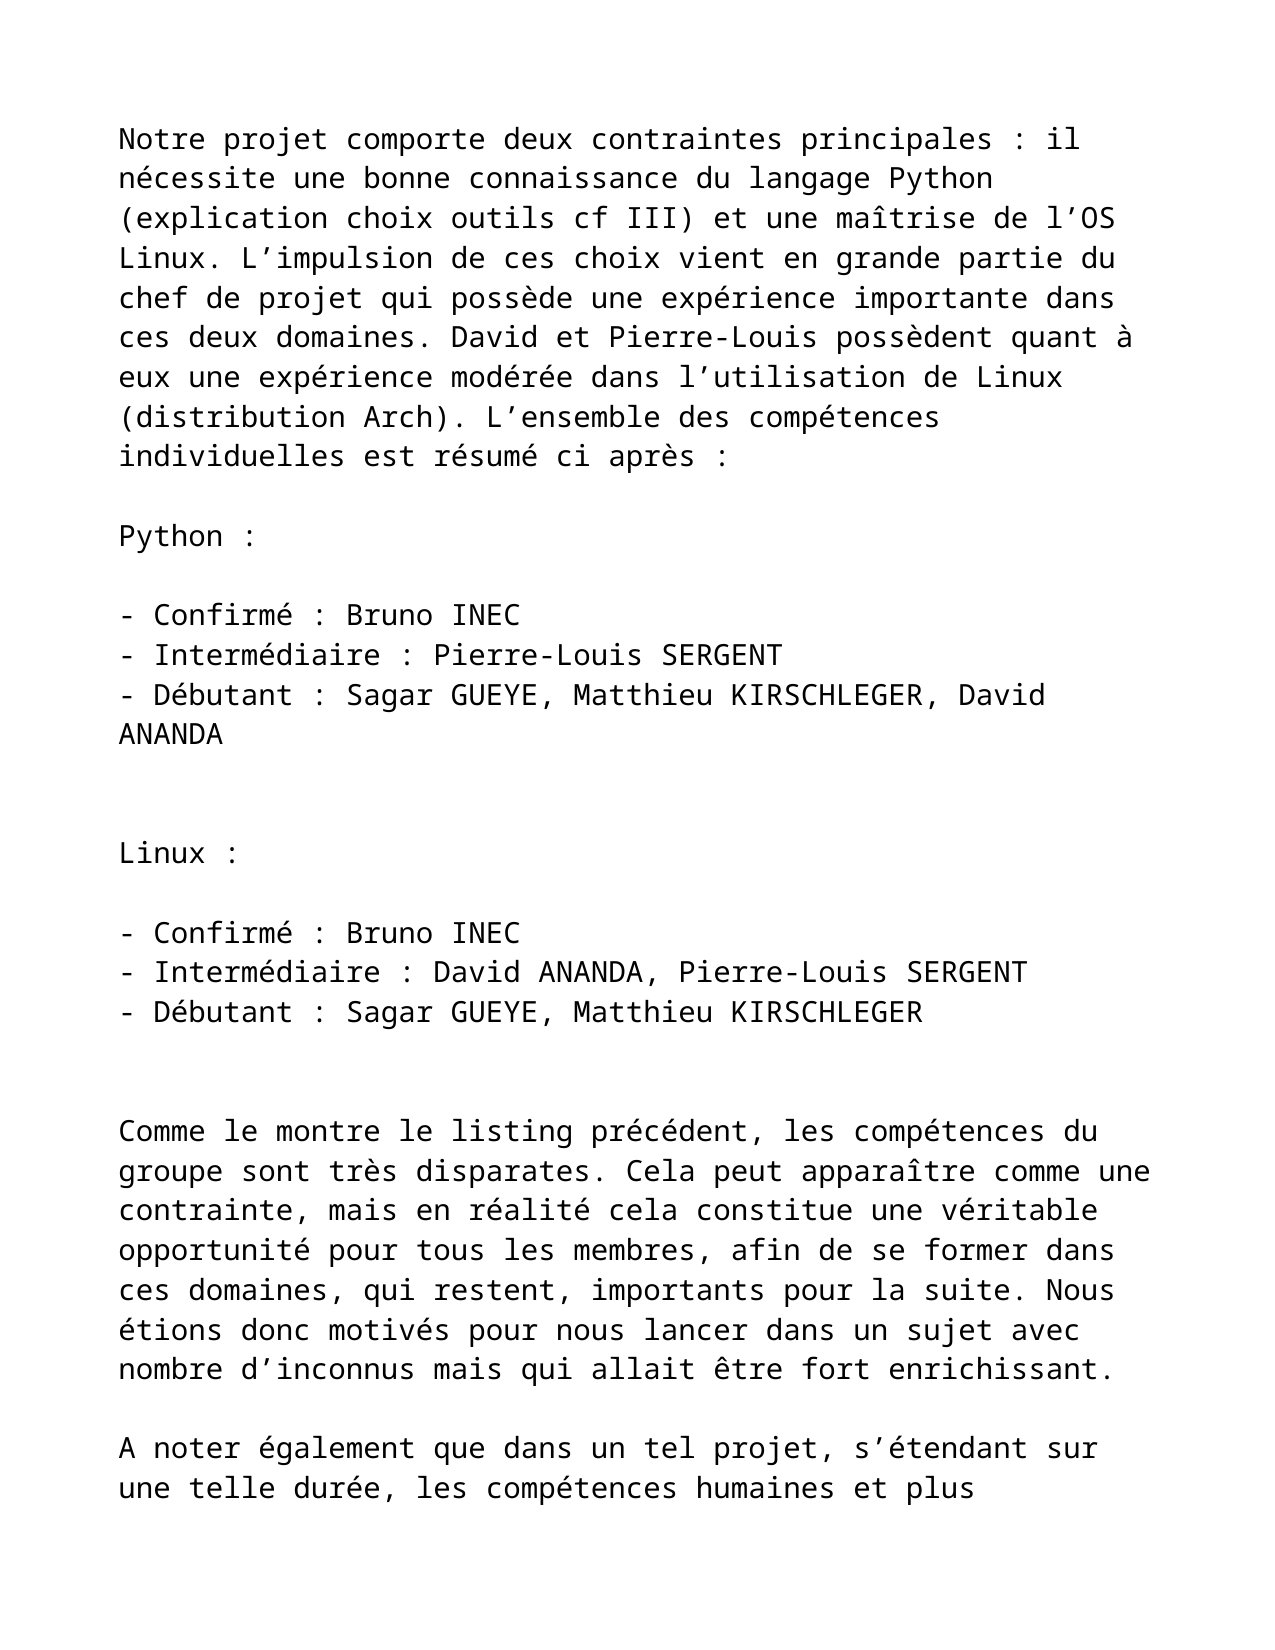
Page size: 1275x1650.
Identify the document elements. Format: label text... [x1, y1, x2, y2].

text - Confirmé : Bruno INEC [118, 912, 1157, 952]
text - Confirmé : Bruno INEC [118, 594, 1157, 634]
text Python : [118, 515, 1157, 555]
text - Intermédiaire : David ANANDA, Pierre-Louis SERGENT [118, 952, 1157, 991]
text - Intermédiaire : Pierre-Louis SERGENT [118, 634, 1157, 674]
text Linux : [118, 832, 1157, 872]
text - Débutant : Sagar GUEYE, Matthieu KIRSCHLEGER, David ANANDA [118, 674, 1157, 753]
text A noter également que dans un tel projet, s’étendant sur une telle durée, les compétences humaines et plus [118, 1428, 1157, 1507]
text Comme le montre le listing précédent, les compétences du groupe sont très disparates. Cela peut apparaître comme une contrainte, mais en réalité cela constitue une véritable opportunité pour tous les membres, afin de se former dans ces domaines, qui restent, importants pour la suite. Nous étions donc motivés pour nous lancer dans un sujet avec nombre d’inconnus mais qui allait être fort enrichissant. [118, 1110, 1157, 1388]
text Notre projet comporte deux contraintes principales : il nécessite une bonne connaissance du langage Python (explication choix outils cf III) et une maîtrise de l’OS Linux. L’impulsion de ces choix vient en grande partie du chef de projet qui possède une expérience importante dans ces deux domaines. David et Pierre-Louis possèdent quant à eux une expérience modérée dans l’utilisation de Linux (distribution Arch). L’ensemble des compétences individuelles est résumé ci après : [118, 118, 1157, 475]
text - Débutant : Sagar GUEYE, Matthieu KIRSCHLEGER [118, 991, 1157, 1031]
